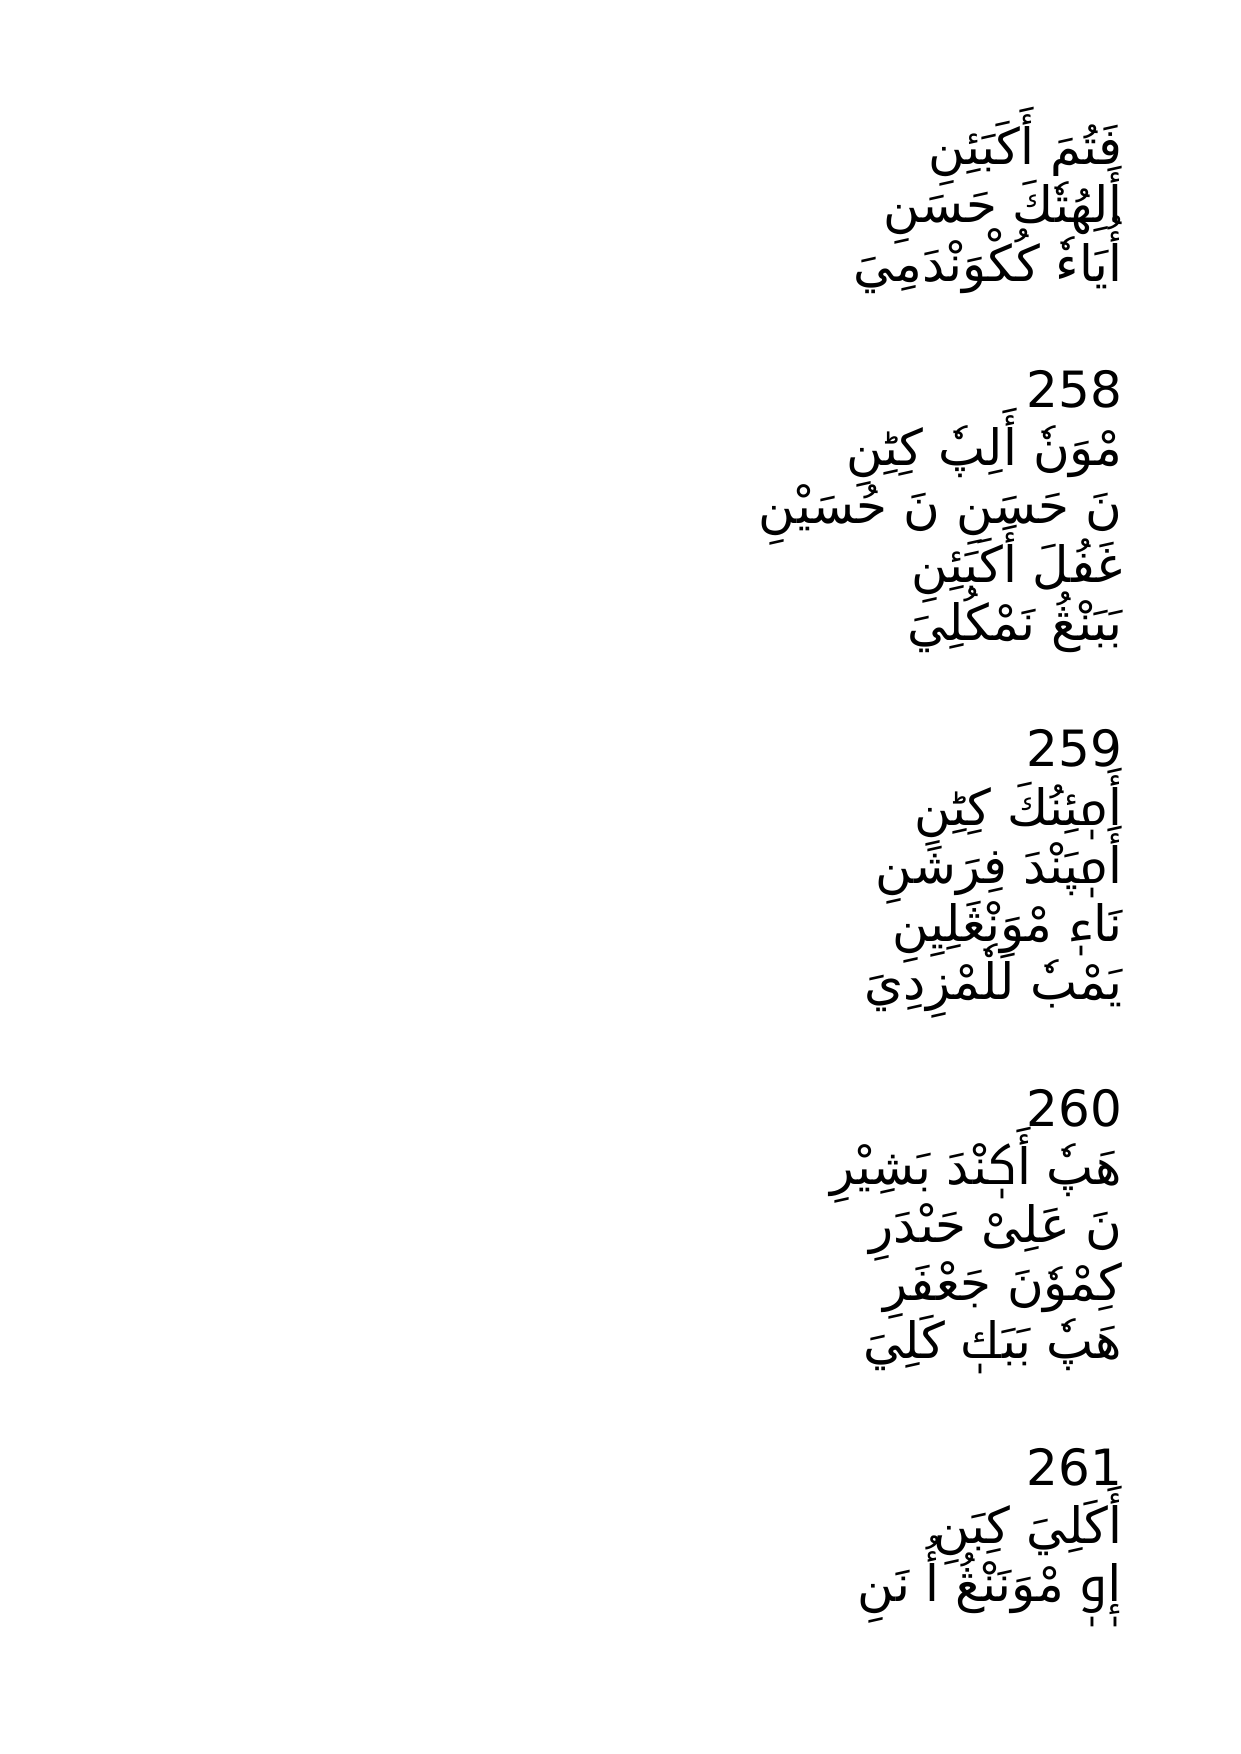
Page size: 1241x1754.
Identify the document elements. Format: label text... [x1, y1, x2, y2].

text مْوَنٗ أَلِپٗ كِٹِنِ [118, 419, 1122, 477]
text غَفُلَ أَكَبَئِنِ [118, 536, 1122, 594]
text إٖوٖ مْوَنَنْڠُ أُ نَنِ [118, 1555, 1122, 1613]
text نَ عَلِىْ حَىْدَرِ [118, 1196, 1122, 1254]
text أَمٖئِنُكَ كِٹِنِ [118, 778, 1122, 837]
text أُيَاءٗ كُكْوَنْدَمِيَ [118, 234, 1122, 293]
text بَبَنْڠُ نَمْكُلِيَ [118, 594, 1122, 652]
text أَكَلِيَ كِبَنِ [118, 1497, 1122, 1555]
text أَمٖپَنْدَ فِرَشَنِ [118, 837, 1122, 895]
text يَمْبٗ لَلٗمْزِدِيَ [118, 953, 1122, 1011]
text كِمْوٗنَ جَعْفَرِ [118, 1254, 1122, 1312]
text 260 [118, 1079, 1122, 1138]
text هَپٗ أَكٖنْدَ بَشِيْرِ [118, 1138, 1122, 1196]
text هَپٗ بَبَكٖ كَلِيَ [118, 1312, 1122, 1371]
text أَلِهُتٗكَ حَسَنِ [118, 176, 1122, 234]
text 259 [118, 720, 1122, 778]
text فَتُمَ أَكَبَئِنِ [118, 118, 1122, 176]
text 258 [118, 361, 1122, 419]
text نَ حَسَنِ نَ حُسَيْنِ [118, 477, 1122, 536]
text 261 [118, 1439, 1122, 1497]
text نَاءٖ مْوَنْڠَلِيِنِ [118, 895, 1122, 953]
